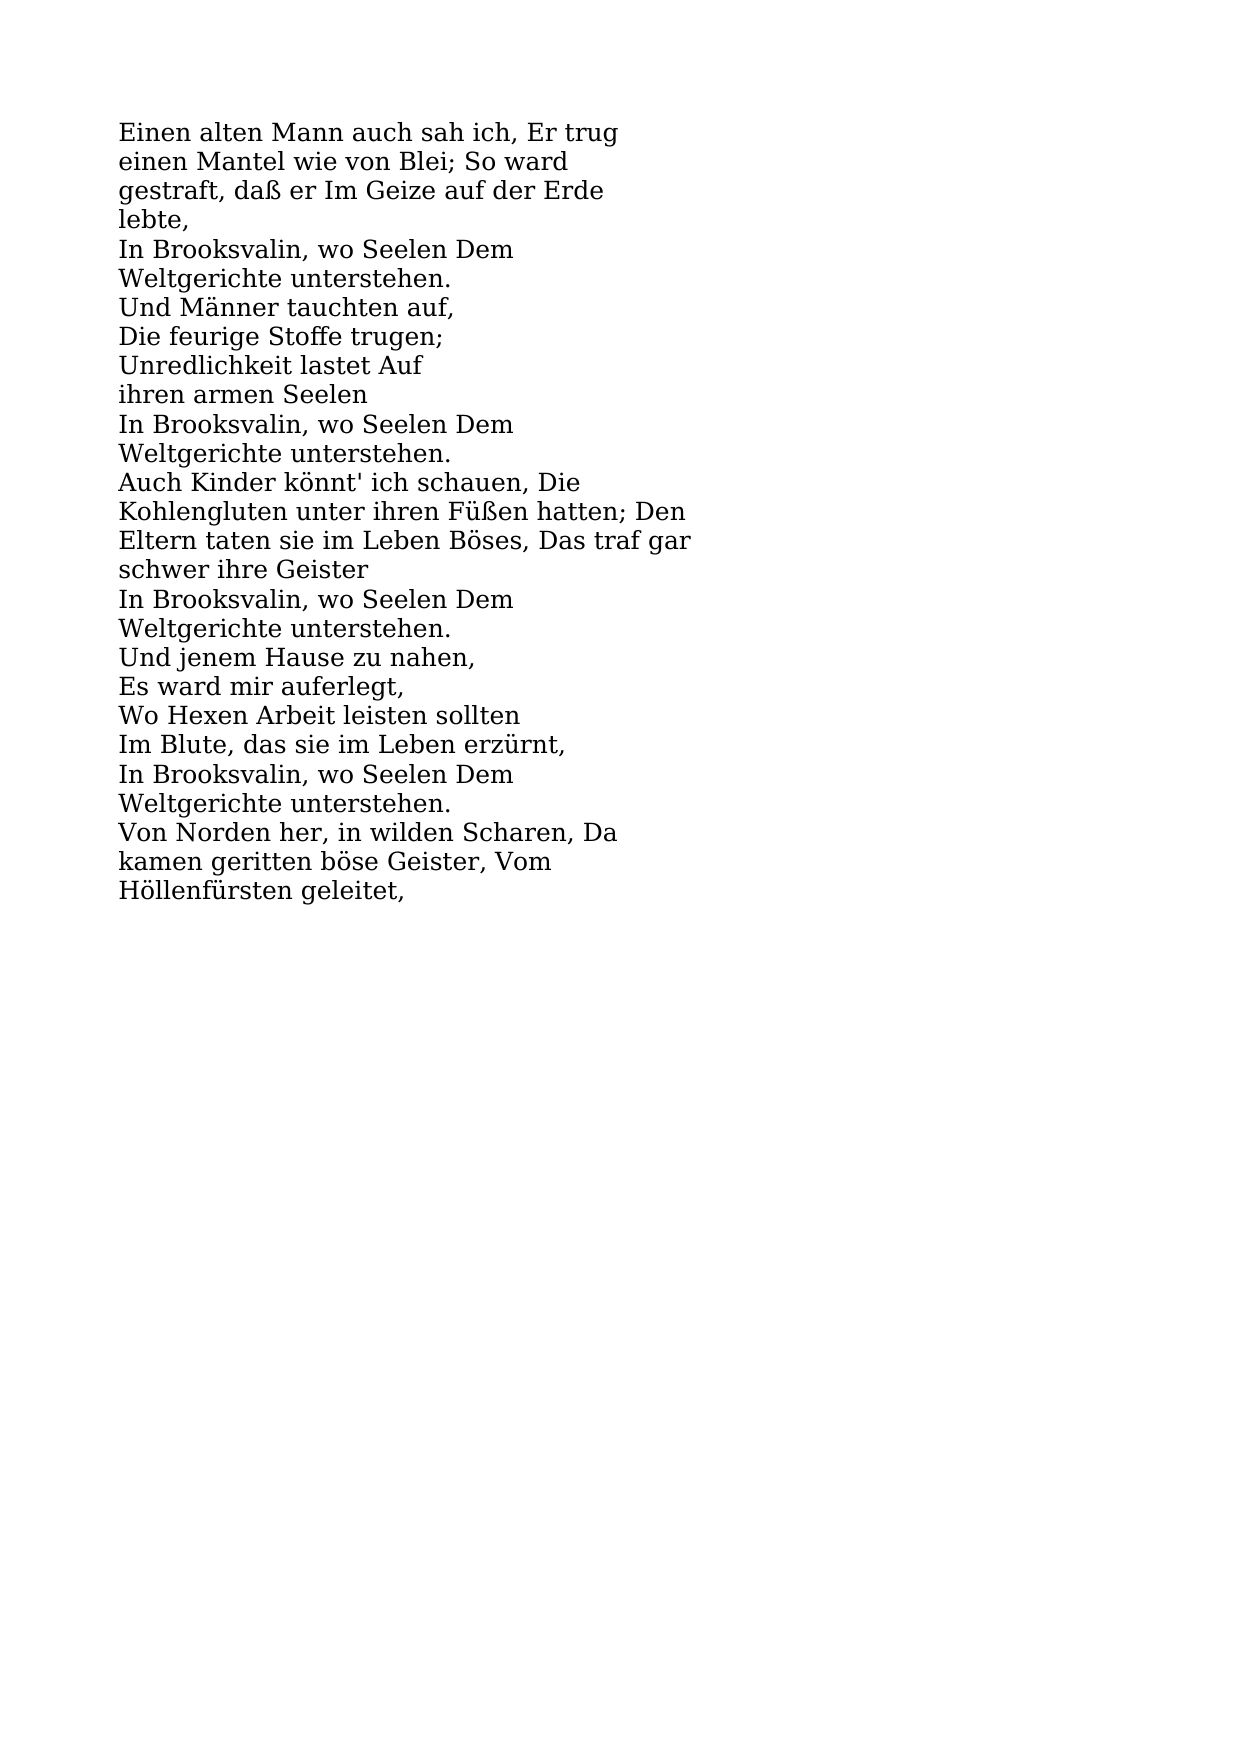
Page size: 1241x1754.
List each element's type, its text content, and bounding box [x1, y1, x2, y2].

text lebte, [118, 206, 1122, 235]
text Weltgerichte unterstehen. [118, 789, 1122, 818]
text Höllenfürsten geleitet, [118, 876, 1122, 906]
text Weltgerichte unterstehen. [118, 439, 1122, 468]
text Es ward mir auferlegt, [118, 672, 1122, 701]
text In Brooksvalin, wo Seelen Dem [118, 235, 1122, 264]
text In Brooksvalin, wo Seelen Dem [118, 585, 1122, 614]
text Die feurige Stoffe trugen; [118, 322, 1122, 351]
text einen Mantel wie von Blei; So ward [118, 147, 1122, 176]
text gestraft, daß er Im Geize auf der Erde [118, 176, 1122, 206]
text Von Norden her, in wilden Scharen, Da [118, 818, 1122, 847]
text Unredlichkeit lastet Auf [118, 351, 1122, 381]
text Weltgerichte unterstehen. [118, 264, 1122, 293]
text Einen alten Mann auch sah ich, Er trug [118, 118, 1122, 147]
text Auch Kinder könnt' ich schauen, Die [118, 468, 1122, 497]
text In Brooksvalin, wo Seelen Dem [118, 410, 1122, 439]
text kamen geritten böse Geister, Vom [118, 847, 1122, 876]
text Und jenem Hause zu nahen, [118, 643, 1122, 672]
text Kohlengluten unter ihren Füßen hatten; Den [118, 497, 1122, 526]
text In Brooksvalin, wo Seelen Dem [118, 760, 1122, 789]
text schwer ihre Geister [118, 556, 1122, 585]
text Weltgerichte unterstehen. [118, 614, 1122, 643]
text Wo Hexen Arbeit leisten sollten [118, 701, 1122, 731]
text Und Männer tauchten auf, [118, 293, 1122, 322]
text Im Blute, das sie im Leben erzürnt, [118, 731, 1122, 760]
text ihren armen Seelen [118, 381, 1122, 410]
text Eltern taten sie im Leben Böses, Das traf gar [118, 526, 1122, 556]
